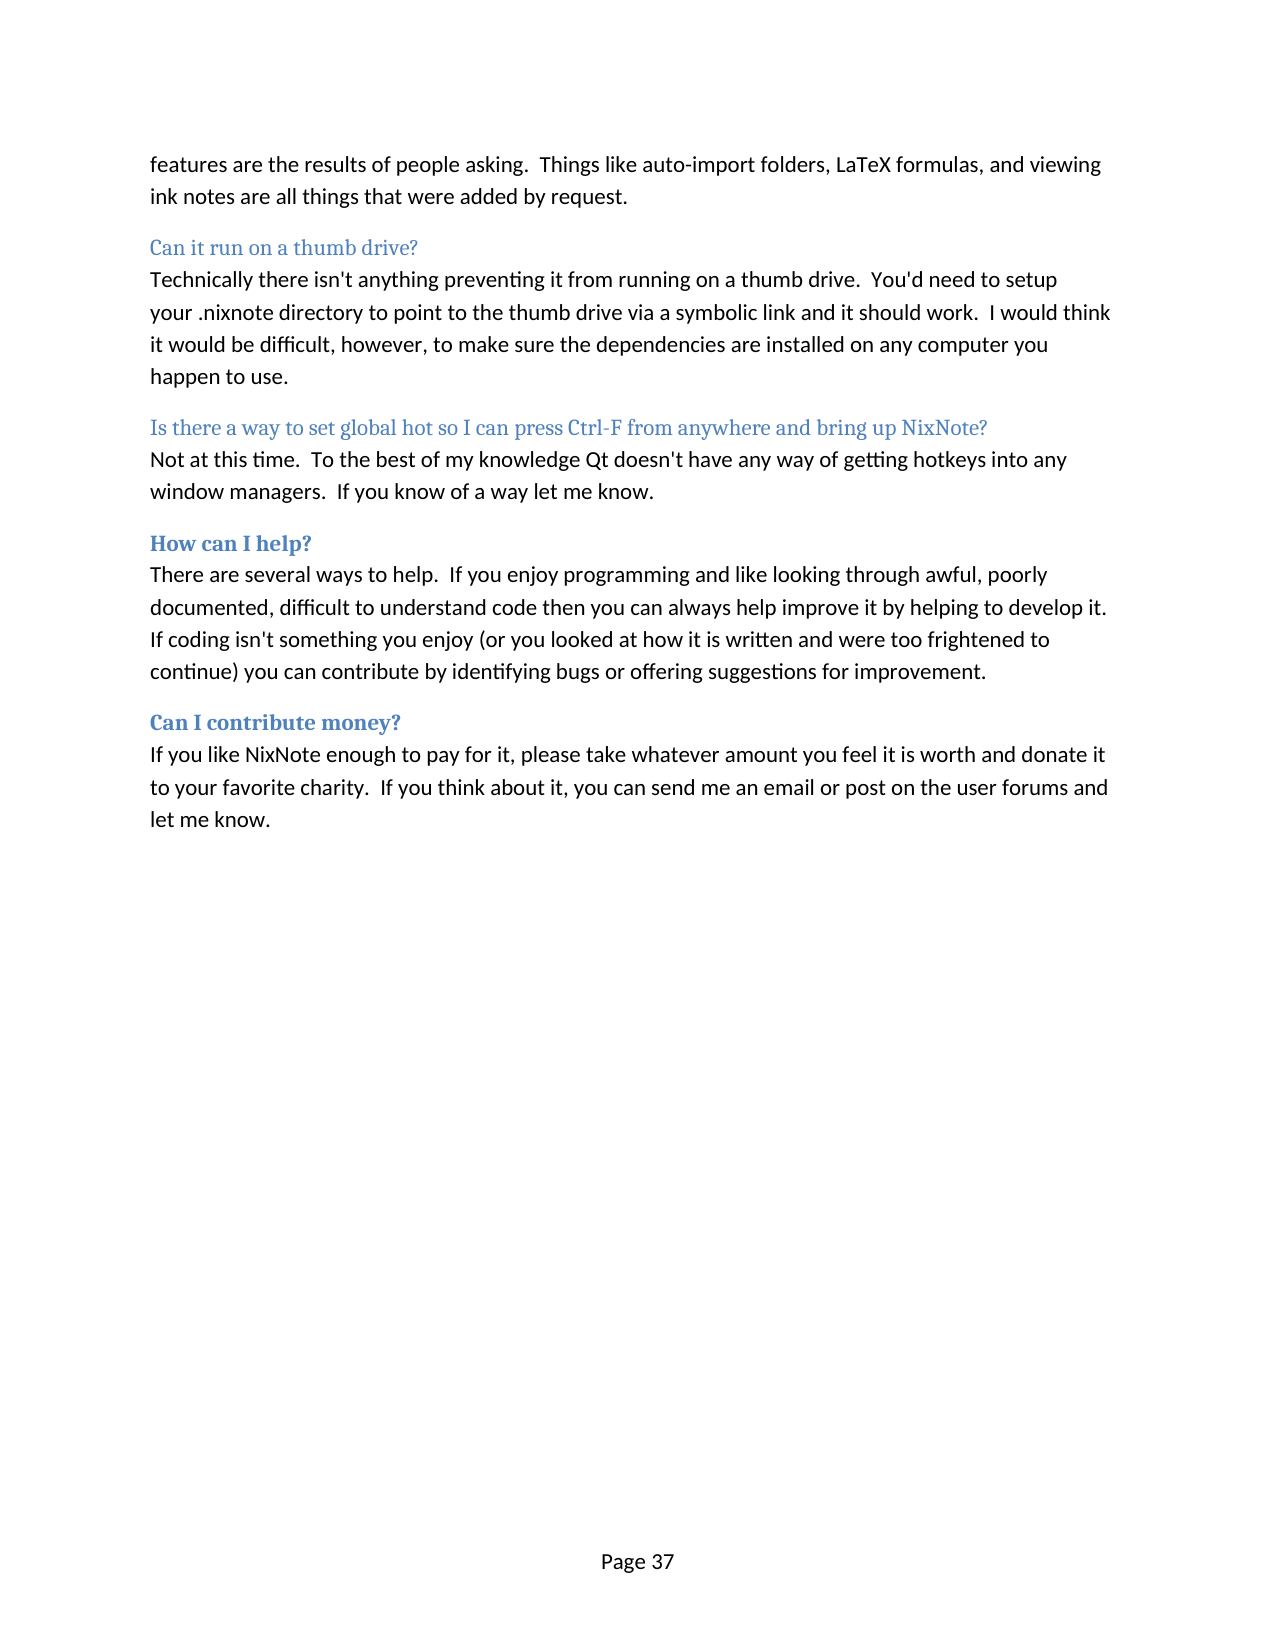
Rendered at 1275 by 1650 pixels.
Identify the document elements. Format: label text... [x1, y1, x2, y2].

text features are the results of people asking. Things like auto-import folders, LaTeX formulas, and viewing ink notes are all things that were added by request. [150, 150, 1125, 210]
text If you like NixNote enough to pay for it, please take whatever amount you feel it is worth and donate it to your favorite charity. If you think about it, you can send me an email or post on the user forums and let me know. [150, 740, 1125, 833]
subtitle Is there a way to set global hot so I can press Ctrl-F from anywhere and bring up NixNote? [150, 415, 1125, 441]
text Technically there isn't anything preventing it from running on a thumb drive. You'd need to setup your .nixnote directory to point to the thumb drive via a symbolic link and it should work. I would think it would be difficult, however, to make sure the dependencies are installed on any computer you happen to use. [150, 265, 1125, 390]
text There are several ways to help. If you enjoy programming and like looking through awful, poorly documented, difficult to understand code then you can always help improve it by helping to develop it. If coding isn't something you enjoy (or you looked at how it is written and were too frightened to continue) you can contribute by identifying bugs or offering suggestions for improvement. [150, 561, 1125, 685]
text Not at this time. To the best of my knowledge Qt doesn't have any way of getting hotkeys into any window managers. If you know of a way let me know. [150, 445, 1125, 505]
subtitle Can I contribute money? [150, 710, 1125, 737]
subtitle Can it run on a thumb drive? [150, 235, 1125, 262]
subtitle How can I help? [150, 530, 1125, 557]
